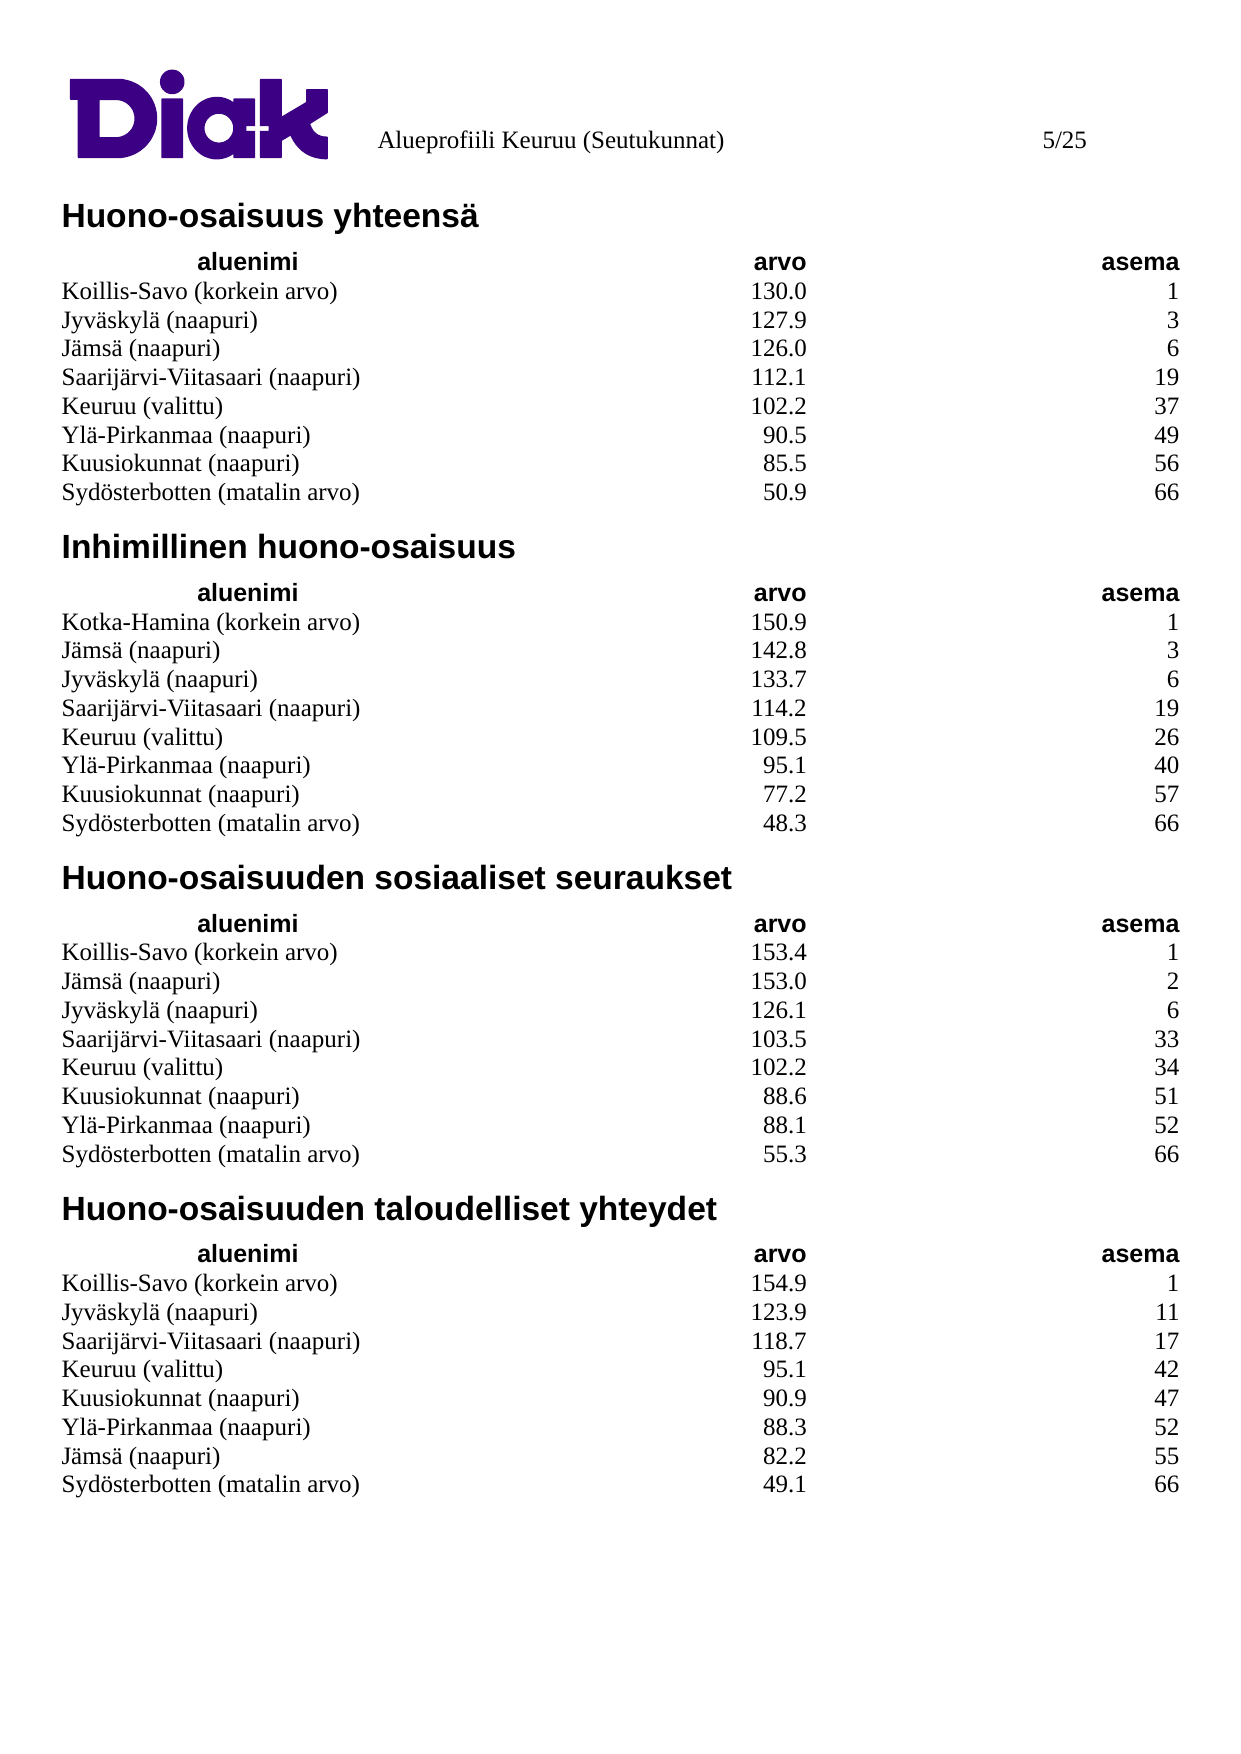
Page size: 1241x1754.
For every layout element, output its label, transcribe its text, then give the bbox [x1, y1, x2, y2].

table_cell Sydösterbotten (matalin arvo) [61, 477, 434, 506]
table_cell Keuruu (valittu) [61, 391, 434, 420]
table_header asema [806, 247, 1179, 276]
table_cell 52 [806, 1412, 1179, 1441]
table_header asema [806, 909, 1179, 937]
table_header arvo [434, 1240, 806, 1268]
table_cell Ylä-Pirkanmaa (naapuri) [61, 1412, 434, 1441]
table_cell 57 [806, 779, 1179, 808]
table_cell 1 [806, 938, 1179, 966]
table_cell 66 [806, 1470, 1179, 1498]
table_cell 49.1 [434, 1470, 806, 1498]
subtitle Huono-osaisuuden taloudelliset yhteydet [61, 1188, 1179, 1227]
table_cell Keuruu (valittu) [61, 722, 434, 751]
table_cell 19 [806, 362, 1179, 391]
table_cell Jyväskylä (naapuri) [61, 305, 434, 333]
table_cell 77.2 [434, 779, 806, 808]
table_cell Jyväskylä (naapuri) [61, 995, 434, 1024]
table_cell 153.4 [434, 938, 806, 966]
table_header aluenimi [61, 247, 434, 276]
table_cell 55 [806, 1441, 1179, 1469]
table_cell 11 [806, 1297, 1179, 1326]
table_cell 66 [806, 1139, 1179, 1167]
table_header arvo [434, 909, 806, 937]
table_cell 130.0 [434, 276, 806, 305]
table_cell Sydösterbotten (matalin arvo) [61, 1470, 434, 1498]
table_cell Saarijärvi-Viitasaari (naapuri) [61, 1326, 434, 1354]
table_header arvo [434, 578, 806, 607]
table_cell 52 [806, 1110, 1179, 1139]
table_cell 3 [806, 636, 1179, 664]
table_cell 88.3 [434, 1412, 806, 1441]
table_cell 90.5 [434, 420, 806, 448]
subtitle Inhimillinen huono-osaisuus [61, 527, 1179, 566]
table_cell Saarijärvi-Viitasaari (naapuri) [61, 1024, 434, 1052]
table_cell Jämsä (naapuri) [61, 636, 434, 664]
table_cell Ylä-Pirkanmaa (naapuri) [61, 751, 434, 779]
table_header aluenimi [61, 578, 434, 607]
table_cell Koillis-Savo (korkein arvo) [61, 1268, 434, 1297]
table_cell 19 [806, 693, 1179, 722]
table_cell 82.2 [434, 1441, 806, 1469]
table_cell 3 [806, 305, 1179, 333]
table_header arvo [434, 247, 806, 276]
table_cell 34 [806, 1053, 1179, 1081]
table_cell 95.1 [434, 1355, 806, 1383]
table_cell 40 [806, 751, 1179, 779]
table_cell 2 [806, 966, 1179, 995]
table_cell Sydösterbotten (matalin arvo) [61, 1139, 434, 1167]
table_cell 6 [806, 995, 1179, 1024]
subtitle Huono-osaisuuden sosiaaliset seuraukset [61, 858, 1179, 896]
table_cell Kuusiokunnat (naapuri) [61, 1081, 434, 1110]
table_cell Jämsä (naapuri) [61, 334, 434, 362]
table_cell 66 [806, 808, 1179, 837]
table_cell Keuruu (valittu) [61, 1355, 434, 1383]
table_header aluenimi [61, 1240, 434, 1268]
table_cell 133.7 [434, 664, 806, 693]
table_cell 56 [806, 449, 1179, 477]
table_cell 126.1 [434, 995, 806, 1024]
table_cell 109.5 [434, 722, 806, 751]
table_cell 102.2 [434, 391, 806, 420]
table_cell Saarijärvi-Viitasaari (naapuri) [61, 362, 434, 391]
table_cell 150.9 [434, 607, 806, 636]
table_cell 90.9 [434, 1383, 806, 1412]
table_cell Ylä-Pirkanmaa (naapuri) [61, 420, 434, 448]
table_cell 1 [806, 607, 1179, 636]
table_cell 112.1 [434, 362, 806, 391]
table_cell 1 [806, 276, 1179, 305]
table_cell 66 [806, 477, 1179, 506]
table_cell 126.0 [434, 334, 806, 362]
table_cell Keuruu (valittu) [61, 1053, 434, 1081]
table_cell 37 [806, 391, 1179, 420]
table_cell 17 [806, 1326, 1179, 1354]
table_cell 6 [806, 334, 1179, 362]
table_cell Jämsä (naapuri) [61, 1441, 434, 1469]
table_cell 102.2 [434, 1053, 806, 1081]
table_cell Kuusiokunnat (naapuri) [61, 449, 434, 477]
table_cell 127.9 [434, 305, 806, 333]
table_cell 49 [806, 420, 1179, 448]
table_cell 118.7 [434, 1326, 806, 1354]
table_cell 48.3 [434, 808, 806, 837]
table_cell Jämsä (naapuri) [61, 966, 434, 995]
table_cell Ylä-Pirkanmaa (naapuri) [61, 1110, 434, 1139]
table_cell 103.5 [434, 1024, 806, 1052]
table_cell Kuusiokunnat (naapuri) [61, 1383, 434, 1412]
table_cell Sydösterbotten (matalin arvo) [61, 808, 434, 837]
table_cell Kuusiokunnat (naapuri) [61, 779, 434, 808]
table_cell Kotka-Hamina (korkein arvo) [61, 607, 434, 636]
table_cell 33 [806, 1024, 1179, 1052]
table_cell Saarijärvi-Viitasaari (naapuri) [61, 693, 434, 722]
table_cell 114.2 [434, 693, 806, 722]
table_cell Jyväskylä (naapuri) [61, 1297, 434, 1326]
table_cell 42 [806, 1355, 1179, 1383]
table_cell 47 [806, 1383, 1179, 1412]
table_cell 85.5 [434, 449, 806, 477]
table_cell Koillis-Savo (korkein arvo) [61, 276, 434, 305]
table_cell 88.1 [434, 1110, 806, 1139]
table_cell 142.8 [434, 636, 806, 664]
table_cell Jyväskylä (naapuri) [61, 664, 434, 693]
table_cell 88.6 [434, 1081, 806, 1110]
table_cell 51 [806, 1081, 1179, 1110]
table_header aluenimi [61, 909, 434, 937]
table_cell 123.9 [434, 1297, 806, 1326]
table_cell 6 [806, 664, 1179, 693]
table_cell 1 [806, 1268, 1179, 1297]
table_cell Koillis-Savo (korkein arvo) [61, 938, 434, 966]
table_cell 153.0 [434, 966, 806, 995]
table_header asema [806, 578, 1179, 607]
table_cell 95.1 [434, 751, 806, 779]
table_cell 26 [806, 722, 1179, 751]
table_cell 55.3 [434, 1139, 806, 1167]
subtitle Huono-osaisuus yhteensä [61, 196, 1179, 235]
table_header asema [806, 1240, 1179, 1268]
table_cell 154.9 [434, 1268, 806, 1297]
table_cell 50.9 [434, 477, 806, 506]
